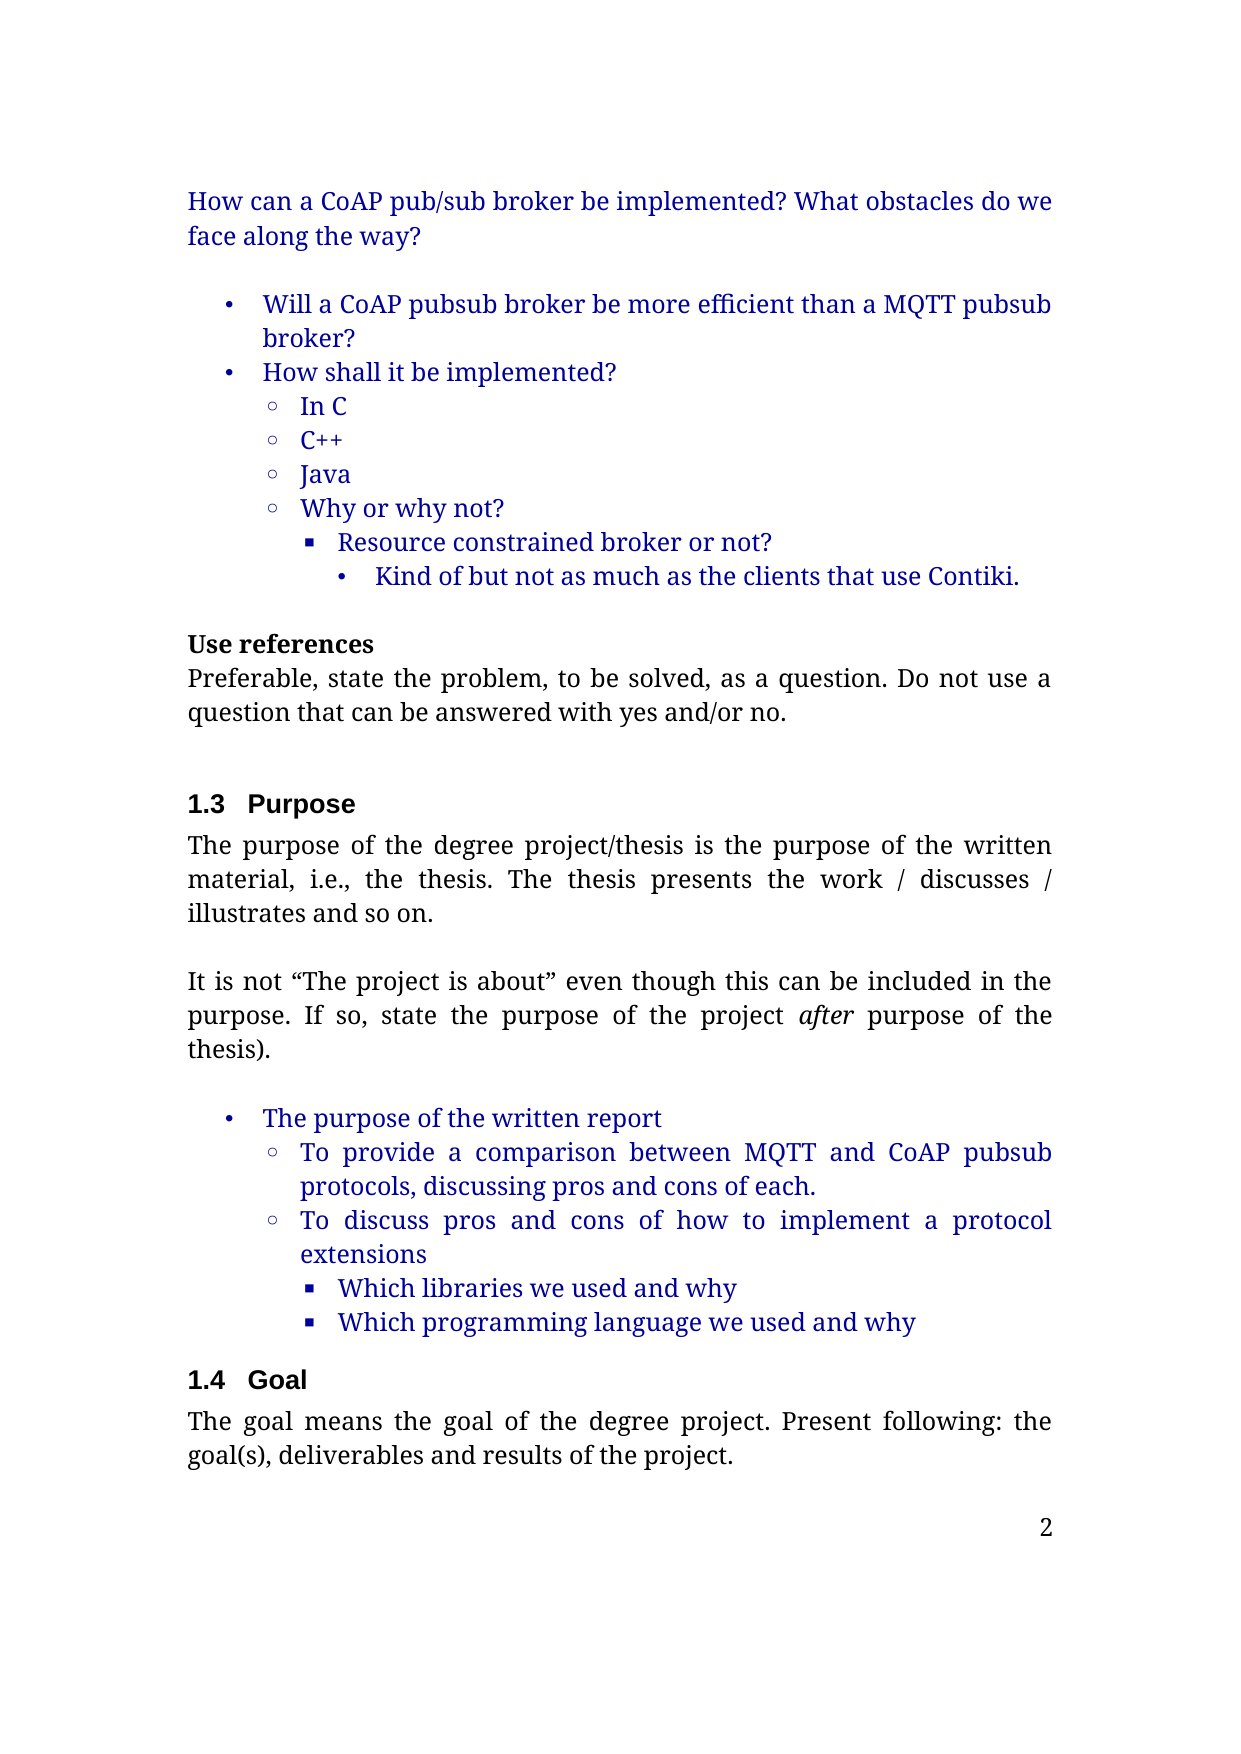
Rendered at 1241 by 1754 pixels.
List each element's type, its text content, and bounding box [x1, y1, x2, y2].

list Will a CoAP pubsub broker be more efficient than a MQTT pubsub broker? [225, 286, 1053, 354]
list To discuss pros and cons of how to implement a protocol extensions [262, 1202, 1053, 1271]
list Resource constrained broker or not? [300, 525, 1053, 559]
text The purpose of the degree project/thesis is the purpose of the written material, i.e., the thesis. The thesis presents the work / discusses / illustrates and so on. [187, 828, 1053, 930]
subtitle Purpose [187, 788, 1053, 819]
text How can a CoAP pub/sub broker be implemented? What obstacles do we face along the way? [187, 184, 1053, 252]
list Which programming language we used and why [300, 1304, 1053, 1339]
subtitle Goal [187, 1364, 1053, 1395]
list To provide a comparison between MQTT and CoAP pubsub protocols, discussing pros and cons of each. [262, 1134, 1053, 1202]
list The purpose of the written report [225, 1100, 1053, 1134]
text Preferable, state the problem, to be solved, as a question. Do not use a question that can be answered with yes and/or no. [187, 661, 1053, 729]
text The goal means the goal of the degree project. Present following: the goal(s), deliverables and results of the project. [187, 1403, 1053, 1471]
list Kind of but not as much as the clients that use Contiki. [337, 559, 1053, 593]
list Java [262, 457, 1053, 491]
list Why or why not? [262, 491, 1053, 525]
list How shall it be implemented? [225, 354, 1053, 388]
list C++ [262, 422, 1053, 457]
list In C [262, 388, 1053, 422]
list Which libraries we used and why [300, 1271, 1053, 1304]
text It is not “The project is about” even though this can be included in the purpose. If so, state the purpose of the project after purpose of the thesis). [187, 964, 1053, 1066]
subtitle Use references [187, 627, 1053, 661]
